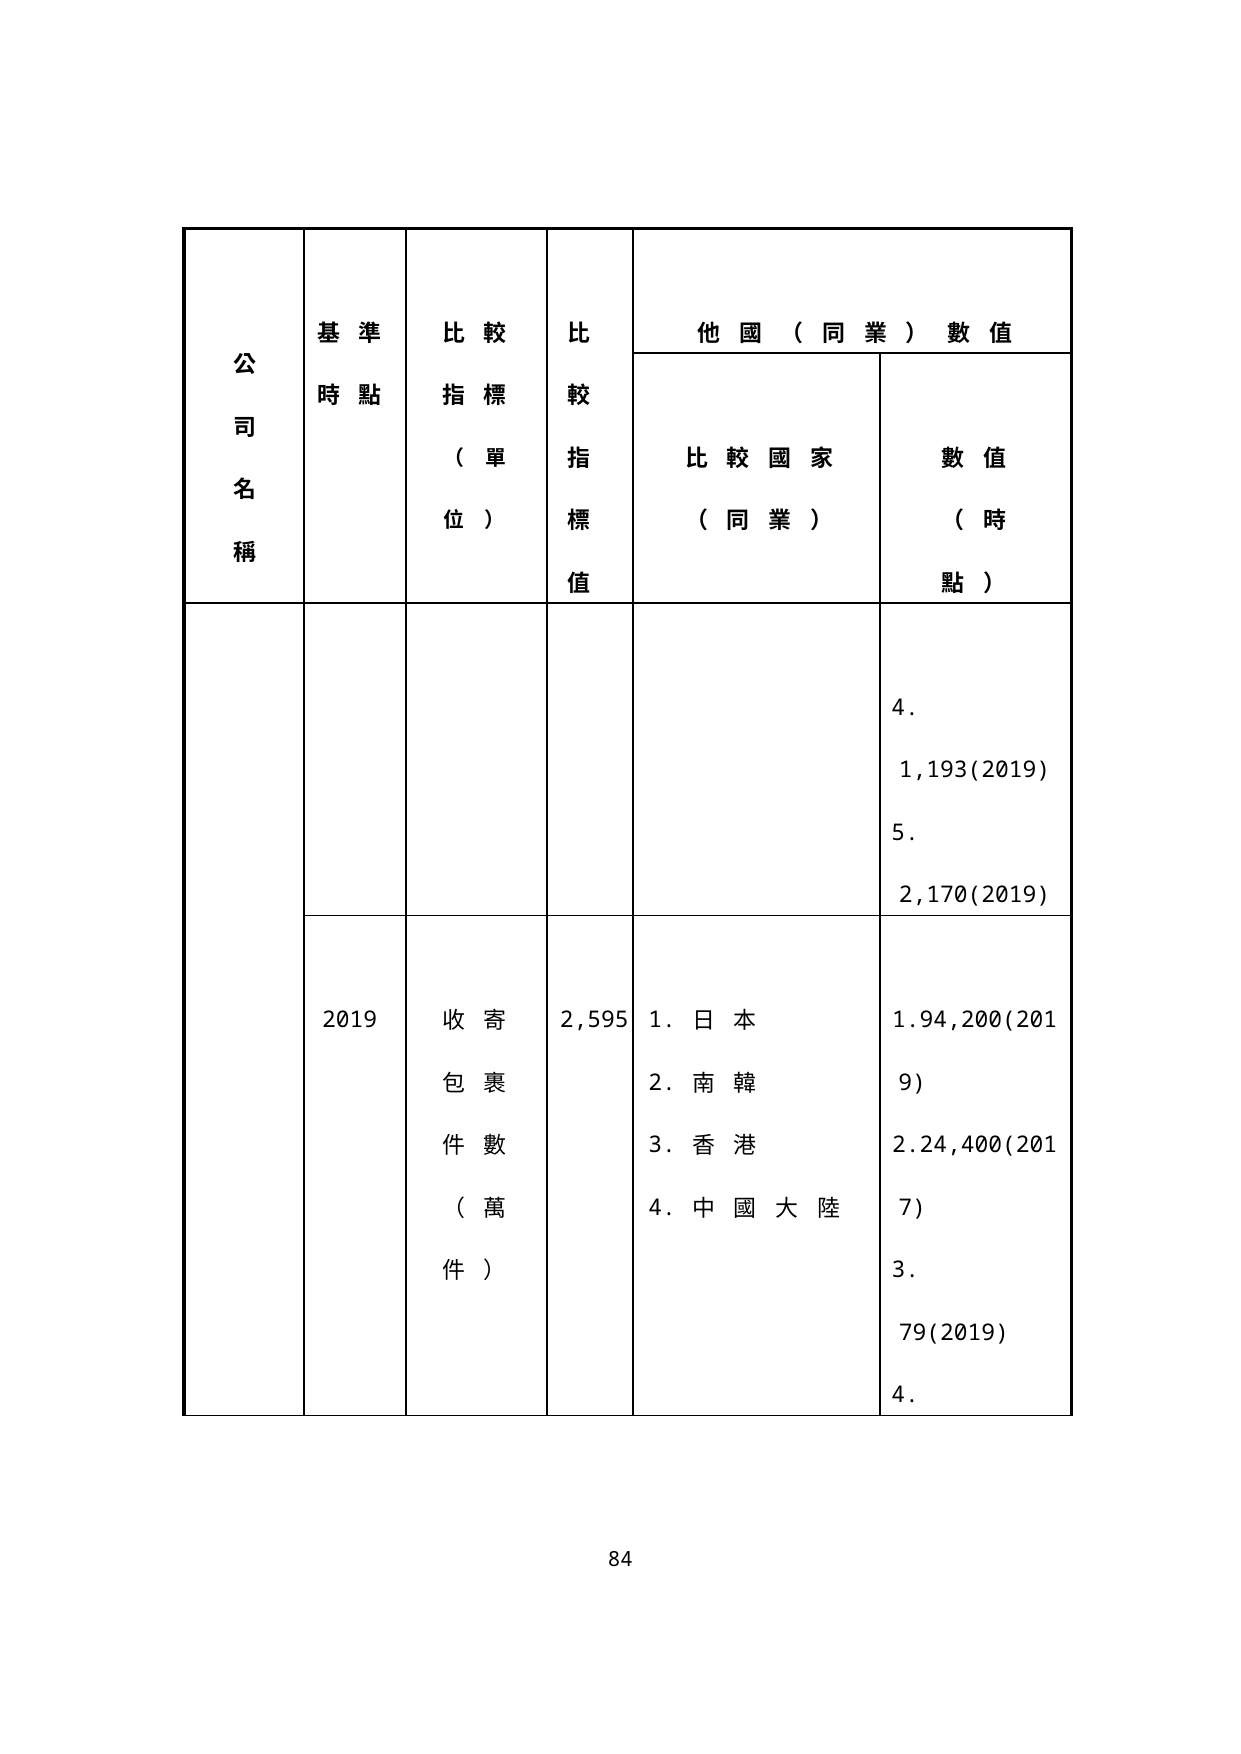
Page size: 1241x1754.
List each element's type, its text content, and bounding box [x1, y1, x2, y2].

table_header 比較指標值 [548, 230, 632, 602]
table_cell [186, 604, 303, 1415]
table_header 他國（同業）數值 [634, 230, 1070, 352]
table_cell 1.94,200(2019) 2.24,400(2017) 3. 79(2019) 4. [881, 916, 1070, 1415]
table_cell 比較國家（同業） [634, 354, 879, 602]
table_cell [407, 604, 546, 915]
table_cell 2,595 [548, 916, 632, 1415]
table_cell 4. 1,193(2019) 5. 2,170(2019) [881, 604, 1070, 915]
table_cell [305, 604, 405, 915]
table_cell 2019 [305, 916, 405, 1415]
table_cell 數值（時點） [881, 354, 1070, 602]
table_cell [634, 604, 879, 915]
table_cell 1.日本 2.南韓 3.香港 4.中國大陸 [634, 916, 879, 1415]
table_header 比較指標（單位） [407, 230, 546, 602]
table_header 基準時點 [305, 230, 405, 602]
table_header 公司名稱 [186, 230, 303, 602]
table_cell 收寄包裹件數（萬件） [407, 916, 546, 1415]
table_cell [548, 604, 632, 915]
